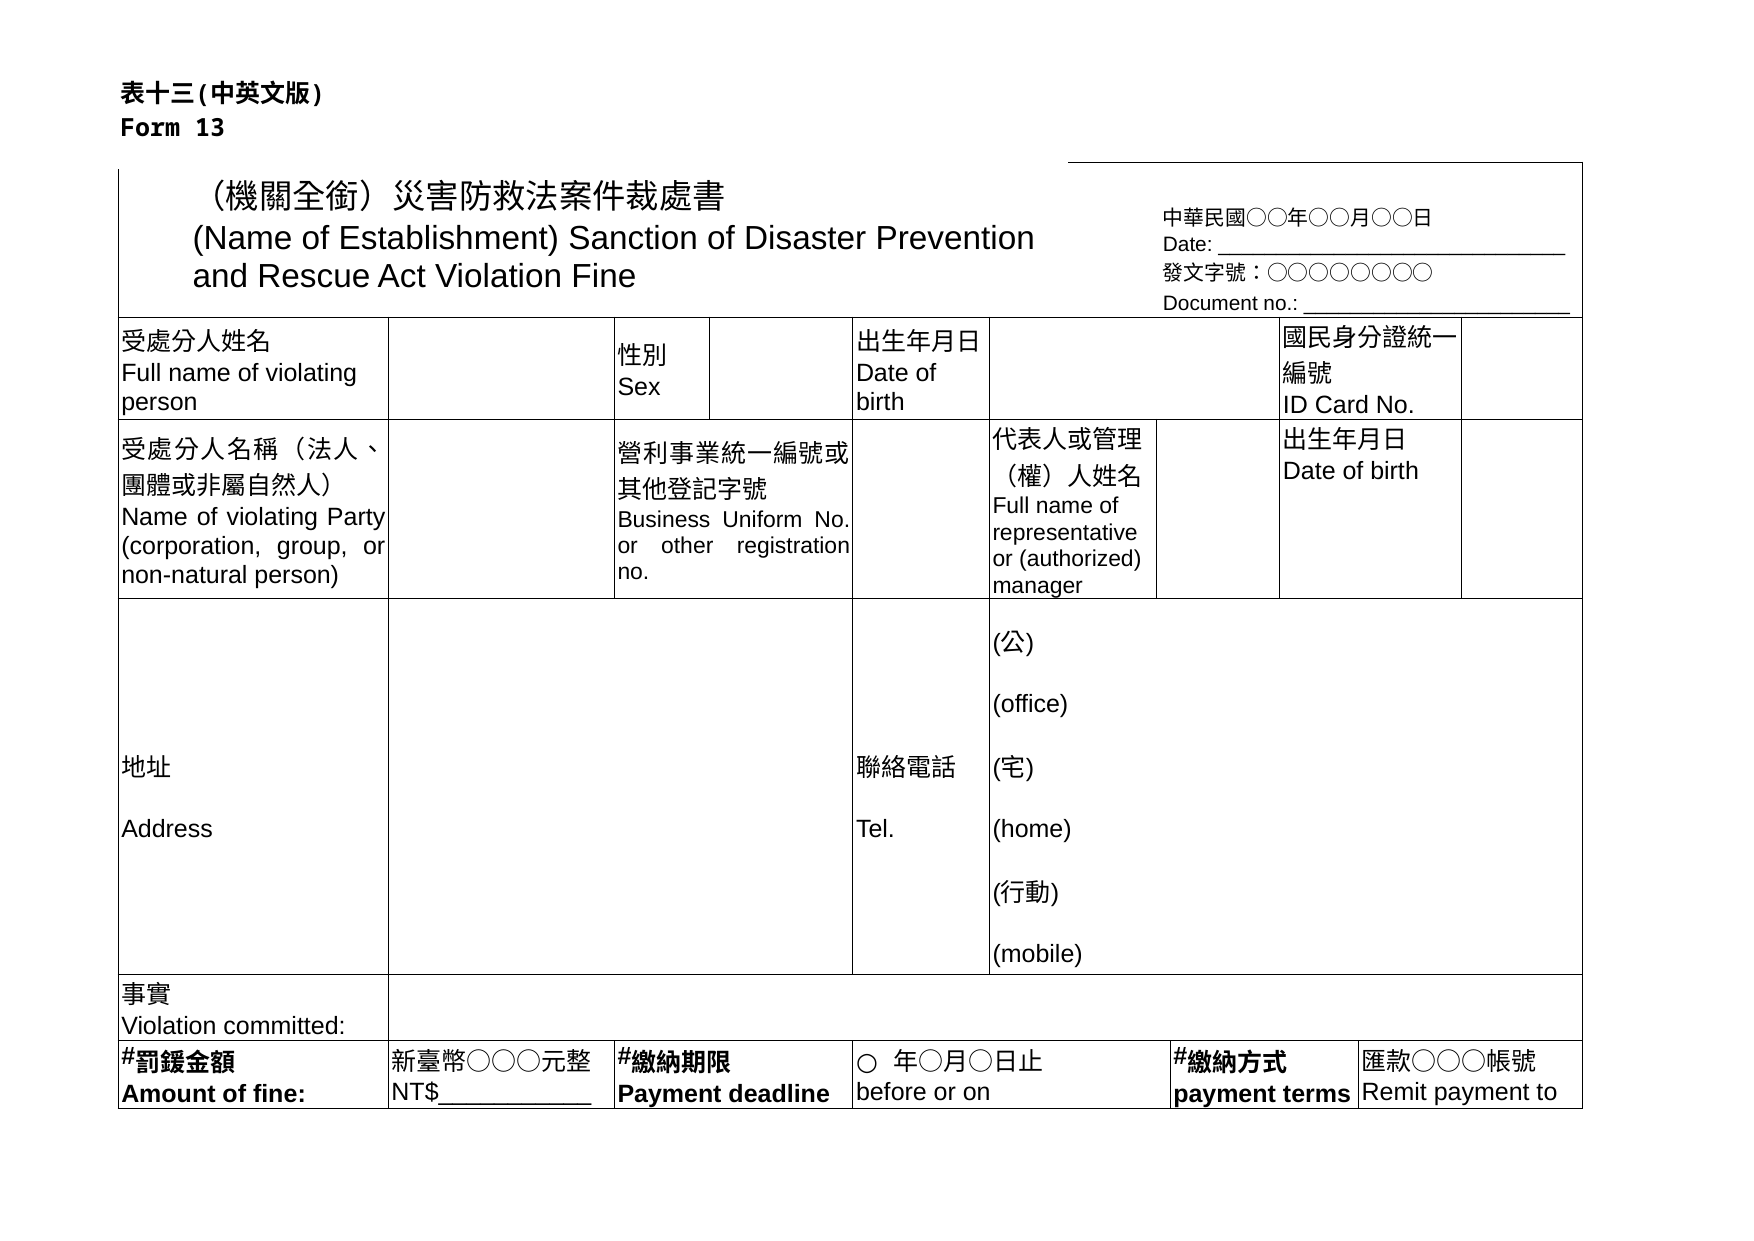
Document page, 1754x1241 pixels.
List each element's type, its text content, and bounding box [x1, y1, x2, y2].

table_cell 匯款○○○帳號 Remit payment to [1359, 1041, 1582, 1108]
table_cell 受處分人姓名 Full name of violating person [119, 318, 388, 419]
table_cell 營利事業統一編號或其他登記字號 Business Uniform No. or other registration no. [615, 420, 852, 598]
table_cell 代表人或管理（權）人姓名 Full name of representative or (authorized) manager [990, 420, 1156, 598]
text 表十三(中英文版) [120, 73, 588, 109]
table_cell 性別 Sex [615, 318, 709, 419]
table_cell #繳納方式 payment terms [1171, 1041, 1358, 1108]
table_cell 聯絡電話 Tel. [853, 599, 989, 974]
text Form 13 [120, 109, 588, 143]
table_cell 出生年月日 Date of birth [853, 318, 989, 419]
table_cell 受處分人名稱（法人、團體或非屬自然人） Name of violating Party (corporation, group, or non-natural person) [119, 420, 388, 598]
table_cell [990, 318, 1279, 419]
table_cell 年○月○日止 before or on [853, 1041, 1170, 1108]
table_cell [389, 599, 852, 974]
table_cell [1157, 420, 1279, 598]
table_cell [710, 318, 852, 419]
table_cell [1462, 318, 1582, 419]
table_cell [1462, 420, 1582, 598]
table_header 中華民國○○年○○月○○日 Date: ______________________________ 發文字號：○○○○○○○○ Document no.: _______________________ [119, 163, 1582, 317]
table_cell 出生年月日 Date of birth [1280, 420, 1461, 598]
table_cell 國民身分證統一編號 ID Card No. [1280, 318, 1461, 419]
table_cell 新臺幣○○○元整 NT$___________ [389, 1041, 614, 1108]
table_cell 地址 Address [119, 599, 388, 974]
table_cell #繳納期限 Payment deadline [615, 1041, 852, 1108]
table_cell (公) (office) (宅) (home) (行動) (mobile) [990, 599, 1582, 974]
table_cell [853, 420, 989, 598]
table_cell [389, 420, 614, 598]
table_cell 事實 Violation committed: [119, 975, 388, 1040]
table_cell [389, 975, 1582, 1040]
table_cell [389, 318, 614, 419]
table_cell #罰鍰金額 Amount of fine: [119, 1041, 388, 1108]
